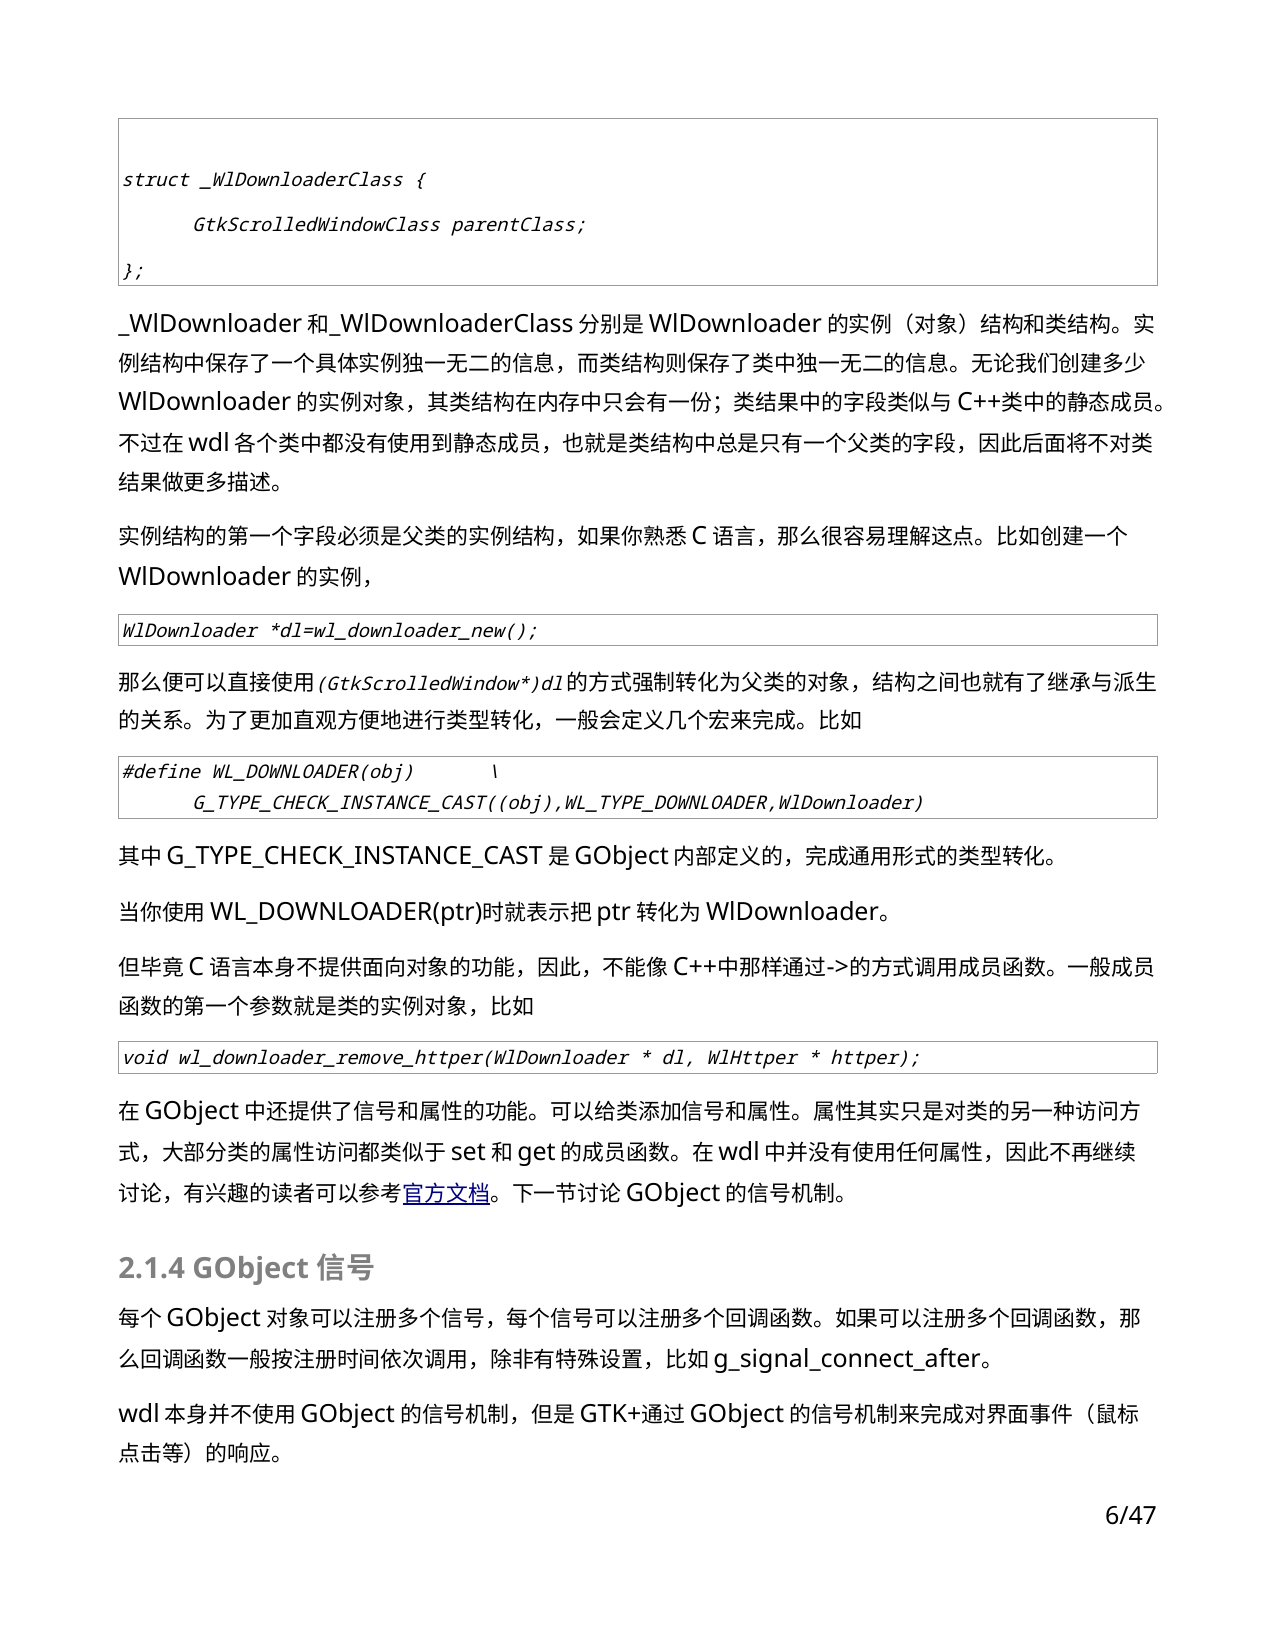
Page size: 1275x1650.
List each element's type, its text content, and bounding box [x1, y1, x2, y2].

subtitle 2.1.4 GObject 信号 [118, 1244, 1157, 1287]
text 其中G_TYPE_CHECK_INSTANCE_CAST是GObject内部定义的，完成通用形式的类型转化。 [118, 838, 1157, 872]
text 每个GObject对象可以注册多个信号，每个信号可以注册多个回调函数。如果可以注册多个回调函数，那么回调函数一般按注册时间依次调用，除非有特殊设置，比如g_signal_connect_after。 [118, 1299, 1157, 1374]
text #define WL_DOWNLOADER(obj) \ G_TYPE_CHECK_INSTANCE_CAST((obj),WL_TYPE_DOWNLOADER,WlDownloader) [119, 757, 1157, 818]
text 实例结构的第一个字段必须是父类的实例结构，如果你熟悉C语言，那么很容易理解这点。比如创建一个WlDownloader的实例， [118, 518, 1157, 592]
text wdl本身并不使用GObject的信号机制，但是GTK+通过GObject的信号机制来完成对界面事件（鼠标点击等）的响应。 [118, 1396, 1157, 1468]
text void wl_downloader_remove_httper(WlDownloader * dl, WlHttper * httper); [119, 1042, 1157, 1073]
text 那么便可以直接使用(GtkScrolledWindow*)dl的方式强制转化为父类的对象，结构之间也就有了继承与派生的关系。为了更加直观方便地进行类型转化，一般会定义几个宏来完成。比如 [118, 665, 1157, 735]
text 但毕竟C语言本身不提供面向对象的功能，因此，不能像C++中那样通过->的方式调用成员函数。一般成员函数的第一个参数就是类的实例对象，比如 [118, 949, 1157, 1021]
text struct _WlDownloaderClass { [119, 163, 1157, 192]
text 在GObject中还提供了信号和属性的功能。可以给类添加信号和属性。属性其实只是对类的另一种访问方式，大部分类的属性访问都类似于set和get的成员函数。在wdl中并没有使用任何属性，因此不再继续讨论，有兴趣的读者可以参考官方文档。下一节讨论GObject的信号机制。 [118, 1093, 1157, 1209]
text GtkScrolledWindowClass parentClass; [119, 208, 1157, 237]
text _WlDownloader和_WlDownloaderClass分别是WlDownloader的实例（对象）结构和类结构。实例结构中保存了一个具体实例独一无二的信息，而类结构则保存了类中独一无二的信息。无论我们创建多少WlDownloader的实例对象，其类结构在内存中只会有一份；类结果中的字段类似与C++类中的静态成员。不过在wdl各个类中都没有使用到静态成员，也就是类结构中总是只有一个父类的字段，因此后面将不对类结果做更多描述。 [118, 305, 1157, 497]
text 当你使用WL_DOWNLOADER(ptr)时就表示把ptr转化为WlDownloader。 [118, 893, 1157, 927]
text WlDownloader *dl=wl_downloader_new(); [119, 615, 1157, 645]
text }; [119, 254, 1157, 285]
